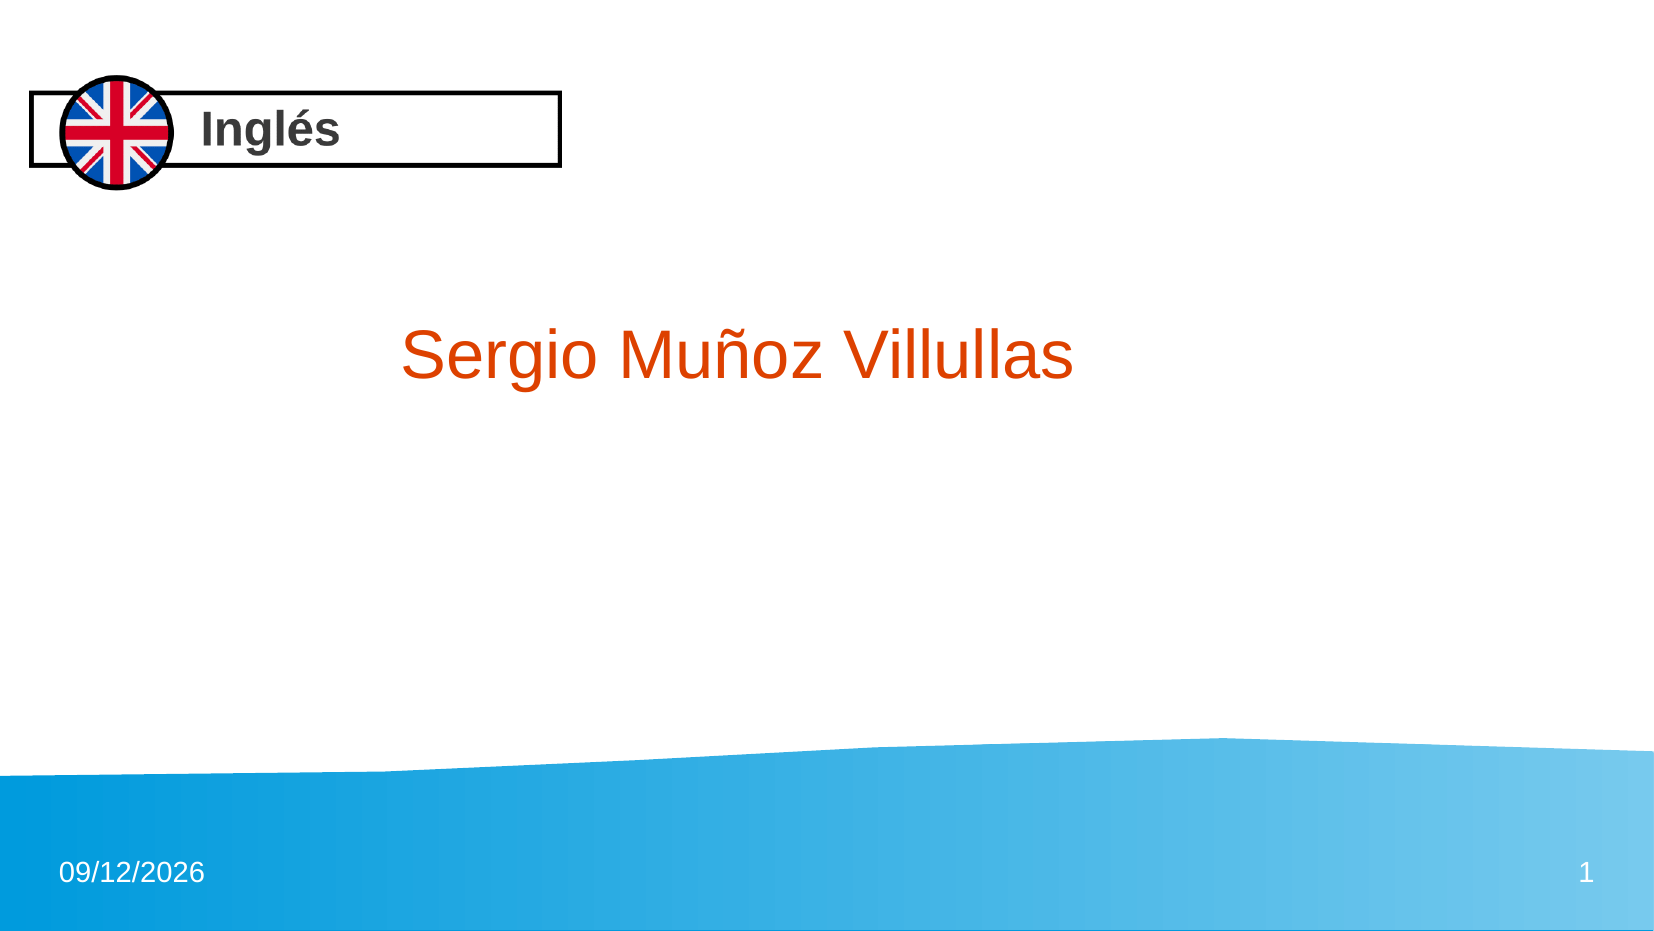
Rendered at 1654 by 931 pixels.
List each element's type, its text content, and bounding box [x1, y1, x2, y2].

picture [29, 58, 562, 207]
title Sergio Muñoz Villullas [0, 265, 1477, 443]
